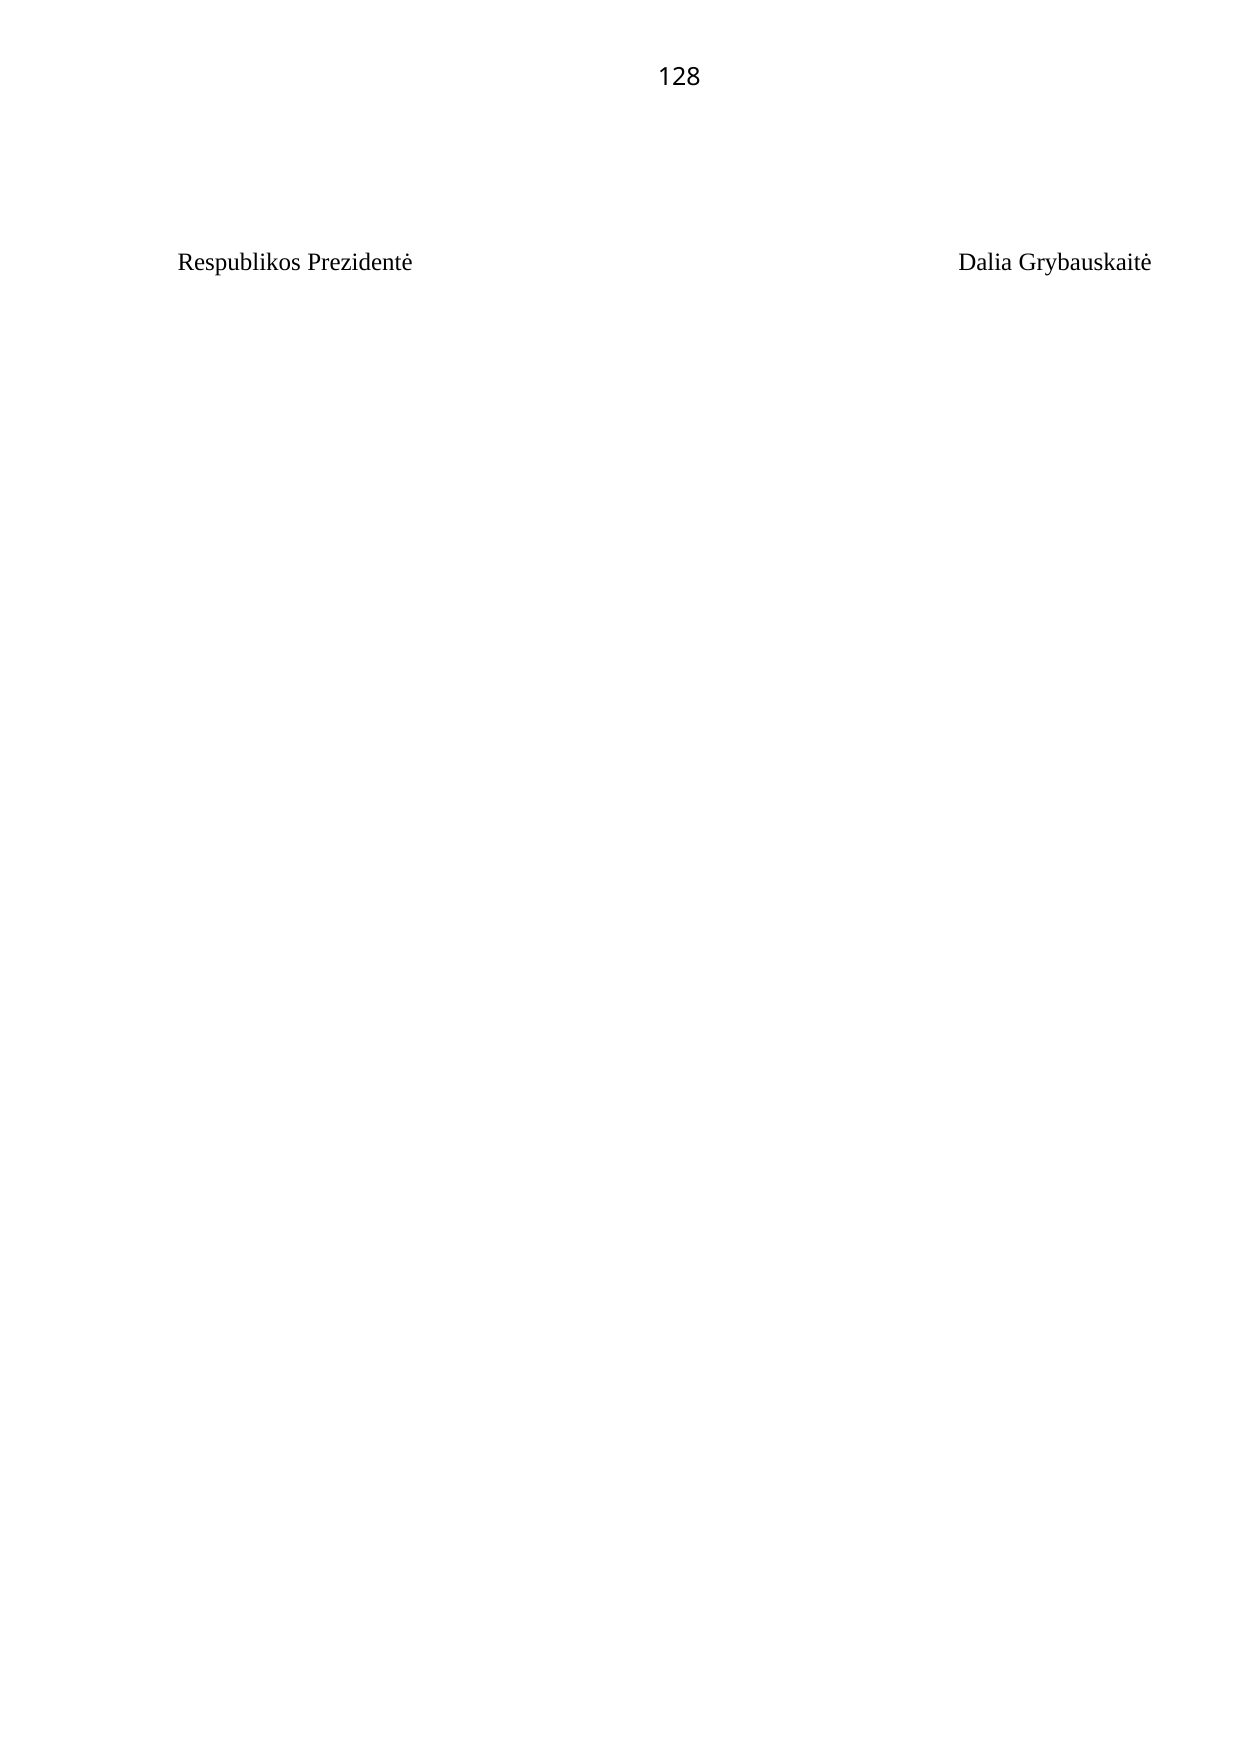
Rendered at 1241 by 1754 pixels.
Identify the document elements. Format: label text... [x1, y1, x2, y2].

text Respublikos Prezidentė Dalia Grybauskaitė [177, 247, 1181, 276]
